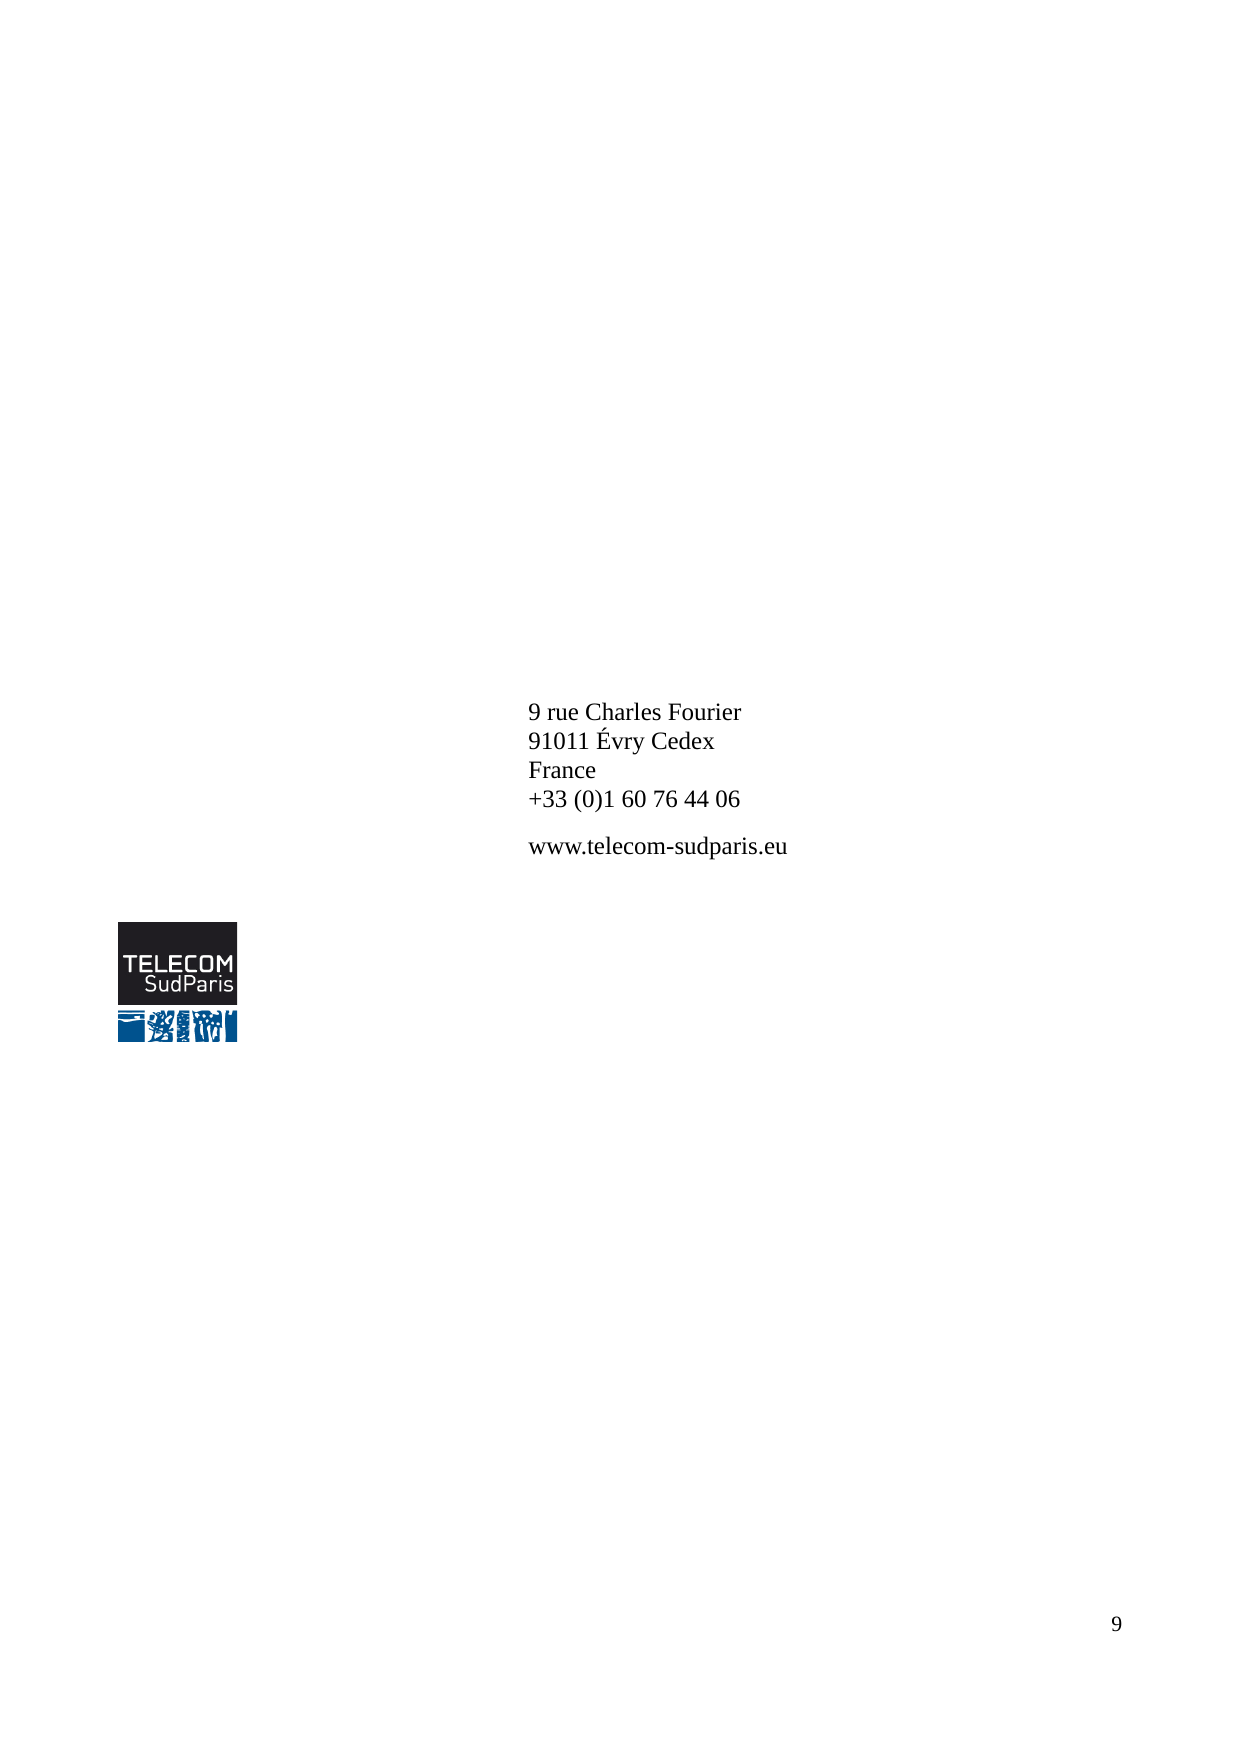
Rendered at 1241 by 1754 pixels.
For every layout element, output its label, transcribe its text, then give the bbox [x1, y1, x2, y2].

table_cell [107, 922, 118, 1041]
table_header 9 rue Charles Fourier 91011 Évry Cedex France +33 (0)1 60 76 44 06 www.telecom-sudparis.eu [517, 521, 1066, 922]
table_cell [238, 922, 1066, 1041]
table_header [107, 521, 517, 922]
picture [118, 922, 238, 1042]
